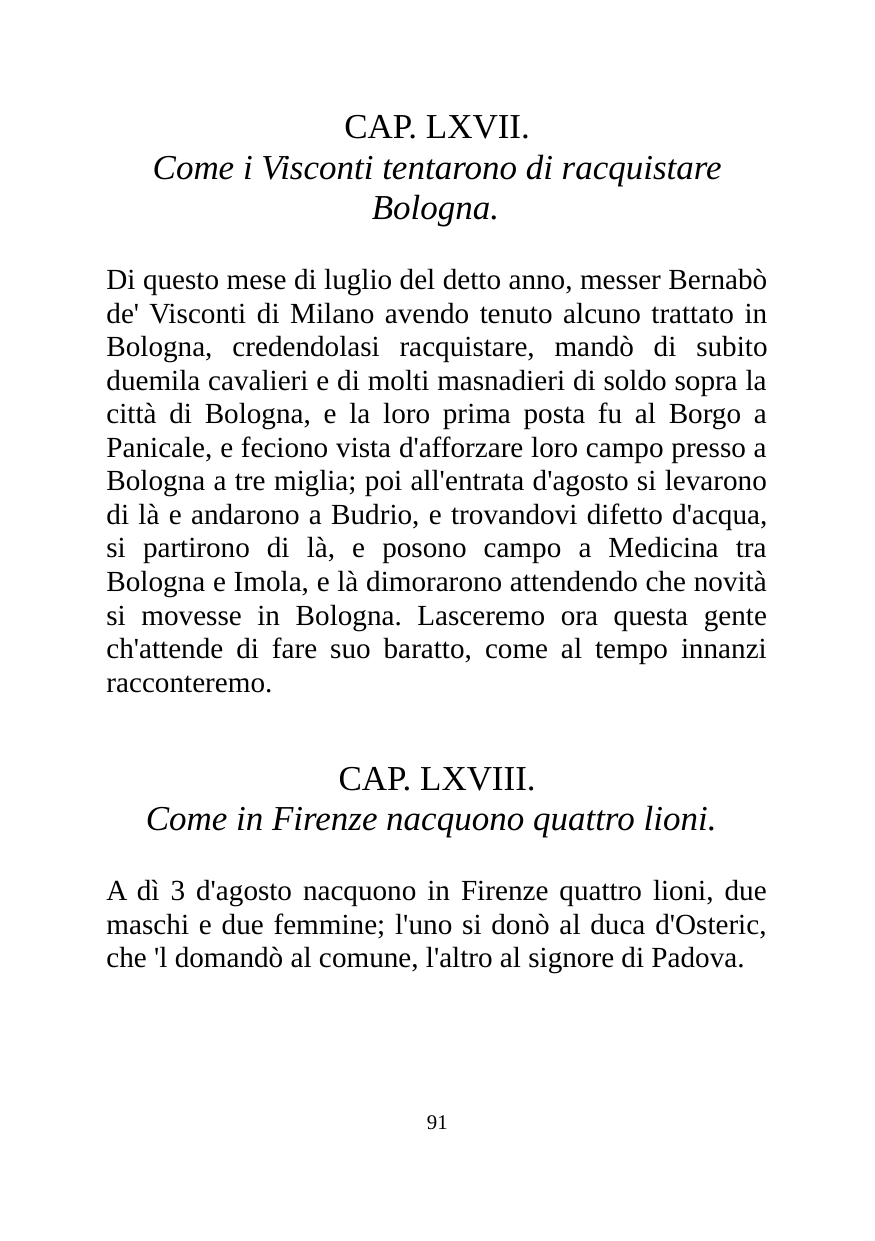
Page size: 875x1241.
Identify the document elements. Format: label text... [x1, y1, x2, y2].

subtitle CAP. LXVII. Come i Visconti tentarono di racquistare Bologna. [106, 106, 768, 227]
text A dì 3 d'agosto nacquono in Firenze quattro lioni, due maschi e due femmine; l'uno si donò al duca d'Osteric, che 'l domandò al comune, l'altro al signore di Padova. [106, 873, 768, 974]
subtitle CAP. LXVIII. Come in Firenze nacquono quattro lioni. [106, 757, 768, 838]
text Di questo mese di luglio del detto anno, messer Bernabò de' Visconti di Milano avendo tenuto alcuno trattato in Bologna, credendolasi racquistare, mandò di subito duemila cavalieri e di molti masnadieri di soldo sopra la città di Bologna, e la loro prima posta fu al Borgo a Panicale, e feciono vista d'afforzare loro campo presso a Bologna a tre miglia; poi all'entrata d'agosto si levarono di là e andarono a Budrio, e trovandovi difetto d'acqua, si partirono di là, e posono campo a Medicina tra Bologna e Imola, e là dimorarono attendendo che novità si movesse in Bologna. Lasceremo ora questa gente ch'attende di fare suo baratto, come al tempo innanzi racconteremo. [106, 262, 768, 698]
